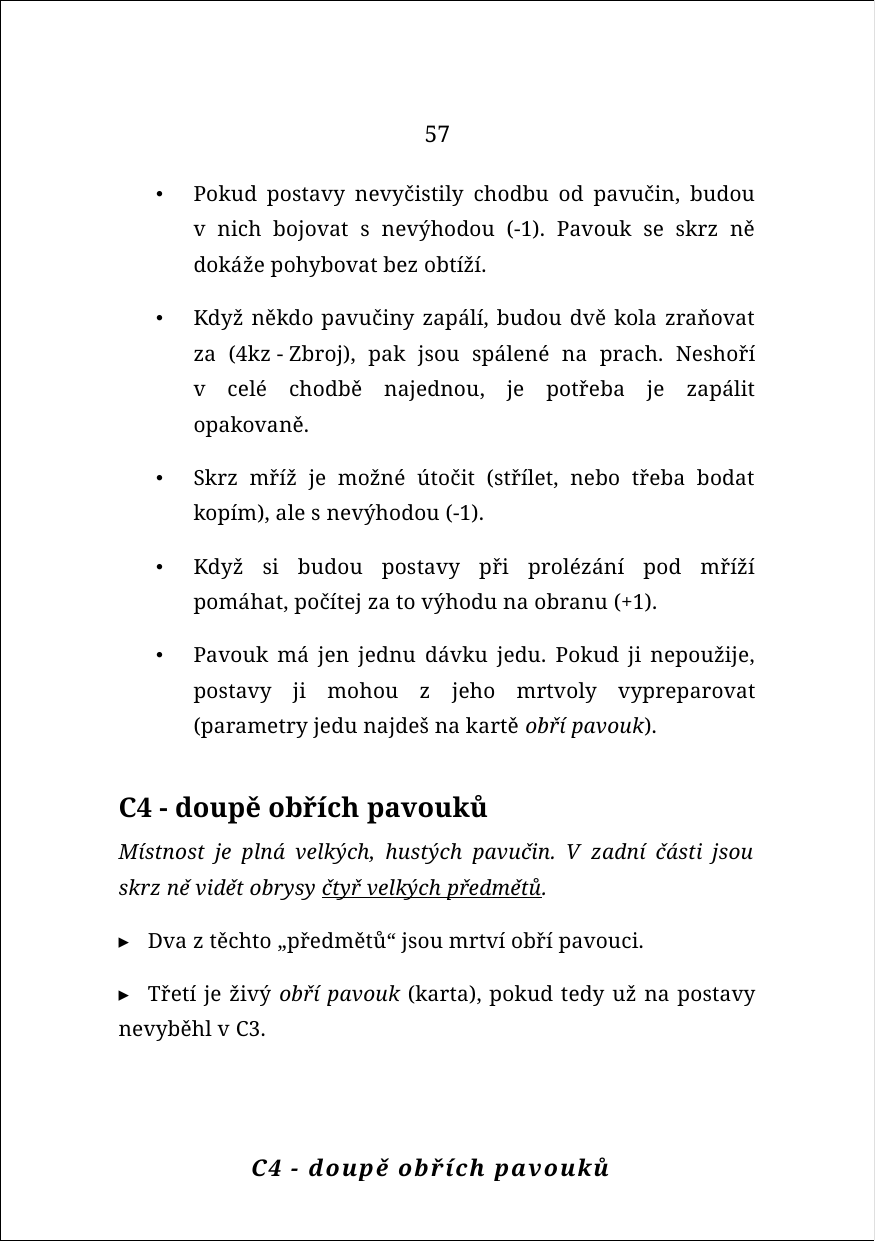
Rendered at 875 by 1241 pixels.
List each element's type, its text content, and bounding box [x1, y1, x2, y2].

list Když si budou postavy při prolézání pod mříží pomáhat, počítej za to výhodu na obranu (+1). [156, 552, 756, 616]
list Když někdo pavučiny zapálí, budou dvě kola zraňovat za (4kz - Zbroj), pak jsou spálené na prach. Neshoří v⁠ celé chodbě najednou, je potřeba je zapálit opakovaně. [156, 303, 756, 438]
list Skrz mříž je možné útočit (střílet, nebo třeba bodat kopím), ale s⁠ nevýhodou (-1). [156, 463, 756, 527]
text Místnost je plná velkých, hustých pavučin. V⁠ zadní části jsou skrz ně vidět obrysy čtyř velkých předmětů. [118, 837, 756, 901]
list Pokud postavy nevyčistily chodbu od pavučin, budou v⁠ nich bojovat s⁠ nevýhodou (-1). Pavouk se skrz ně dokáže pohybovat bez obtíží. [156, 179, 756, 278]
subtitle C4 - doupě obřích pavouků [118, 788, 756, 825]
list Pavouk má jen jednu dávku jedu. Pokud ji nepoužije, postavy ji mohou z⁠ jeho mrtvoly vypreparovat (parametry jedu najdeš na kartě obří pavouk). [156, 641, 756, 740]
text ▸ Třetí je živý obří pavouk (karta), pokud tedy už na postavy nevyběhl v⁠ C3. [118, 979, 756, 1043]
text ▸ Dva z⁠ těchto „předmětů“ jsou mrtví obří pavouci. [118, 926, 756, 954]
